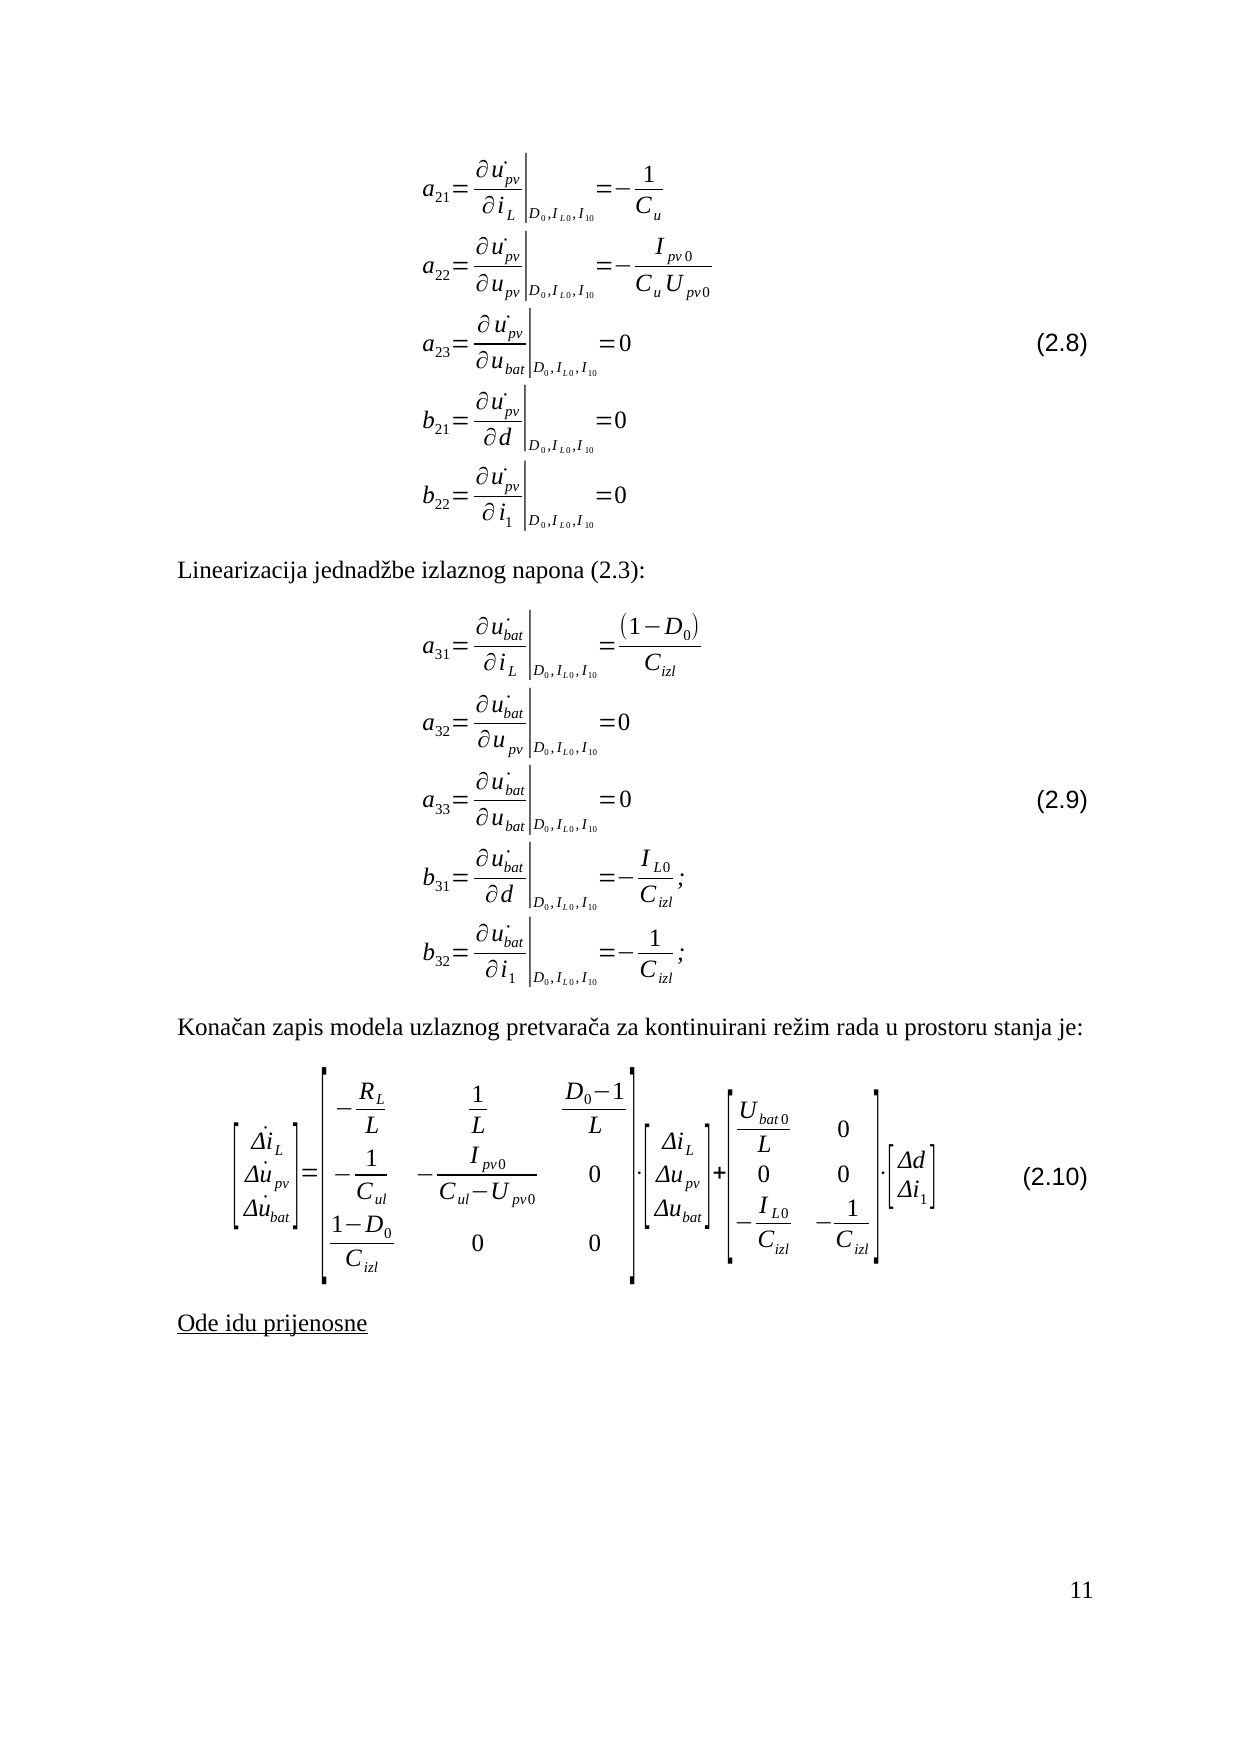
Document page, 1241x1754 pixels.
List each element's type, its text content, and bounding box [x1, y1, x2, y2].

text Linearizacija jednadžbe izlaznog napona (2.3): [177, 555, 1093, 583]
table_header (2.8) [991, 147, 1093, 543]
table_header (2.10) [991, 1061, 1093, 1296]
table_header (2.9) [991, 604, 1093, 1000]
table_header [177, 147, 991, 543]
text Konačan zapis modela uzlaznog pretvarača za kontinuirani režim rada u prostoru stanja je: [177, 1012, 1093, 1040]
table_header [177, 604, 991, 1000]
text Ode idu prijenosne [177, 1308, 1093, 1337]
table_header [177, 1061, 991, 1296]
